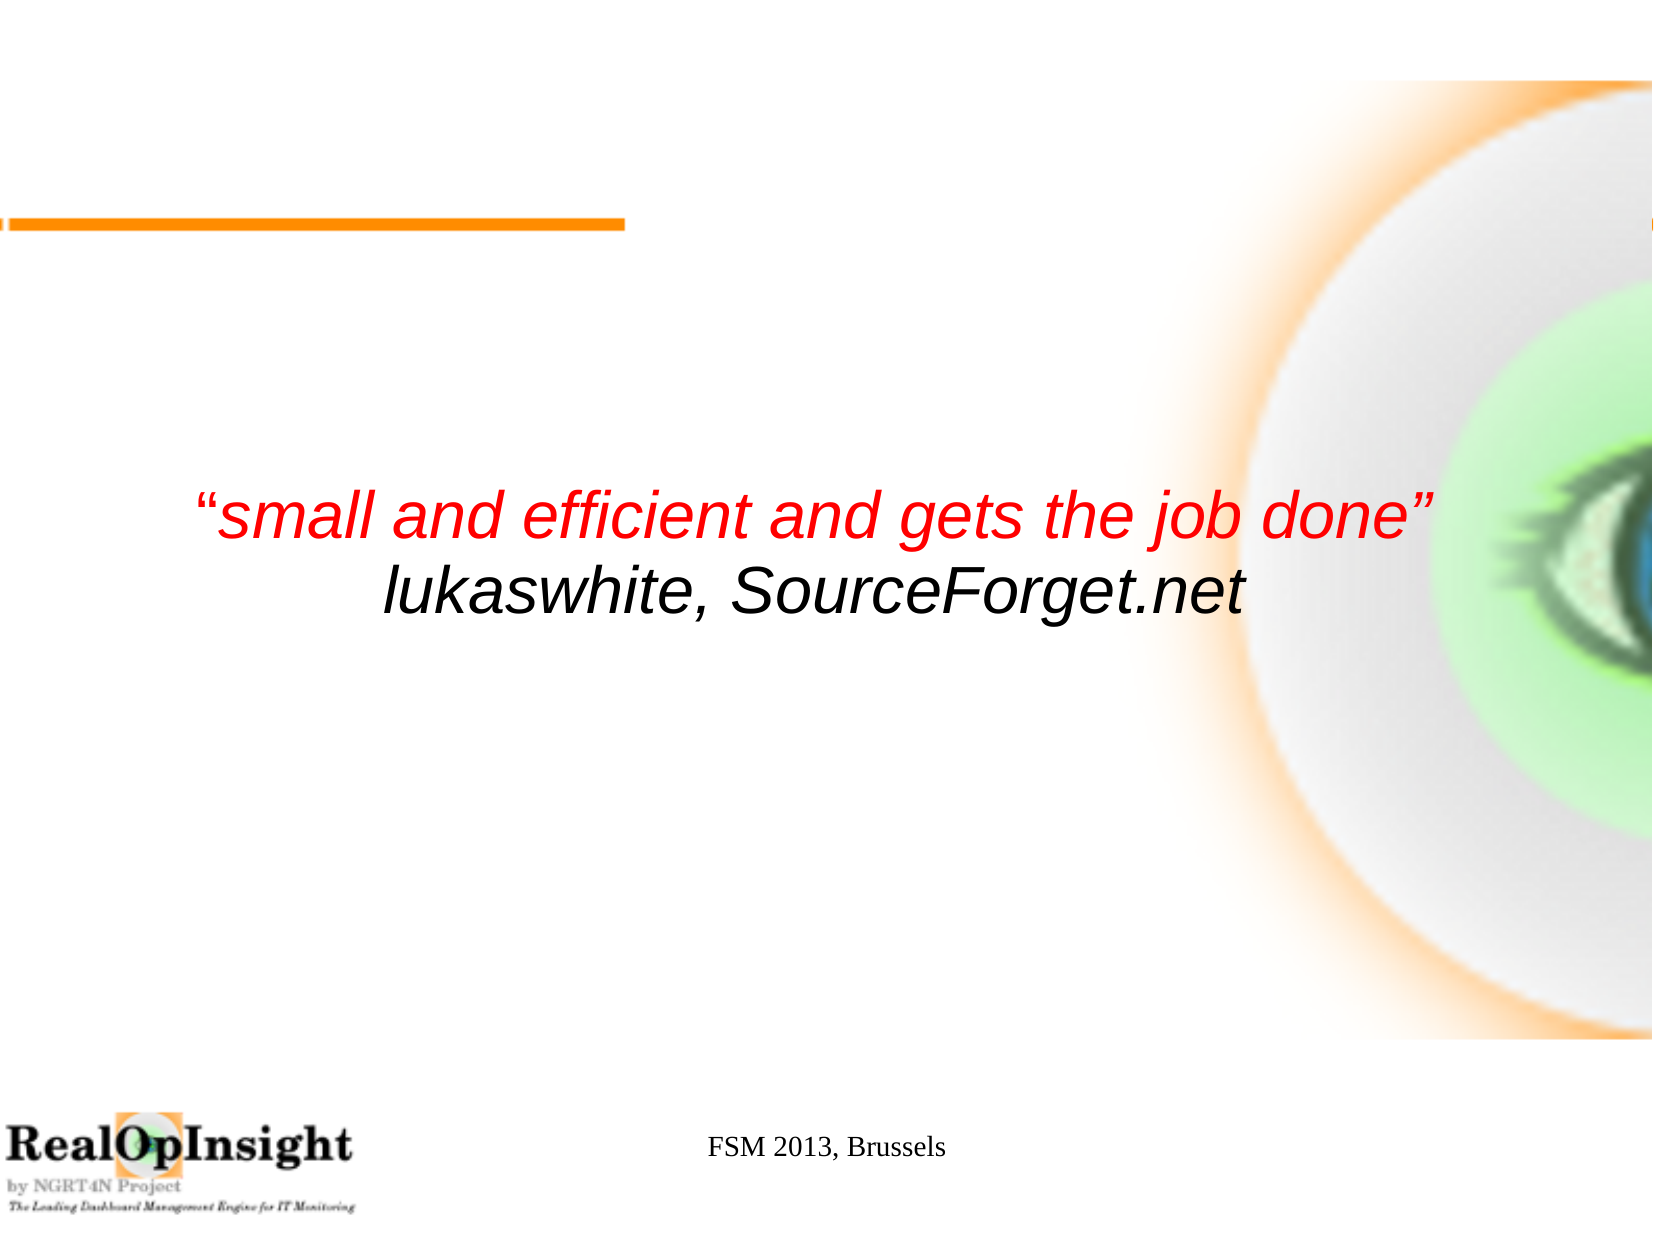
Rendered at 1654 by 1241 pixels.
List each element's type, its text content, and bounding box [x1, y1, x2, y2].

subtitle “small and efficient and gets the job done” lukaswhite, SourceForget.net [82, 73, 1547, 1034]
picture [0, 0, 1654, 1241]
